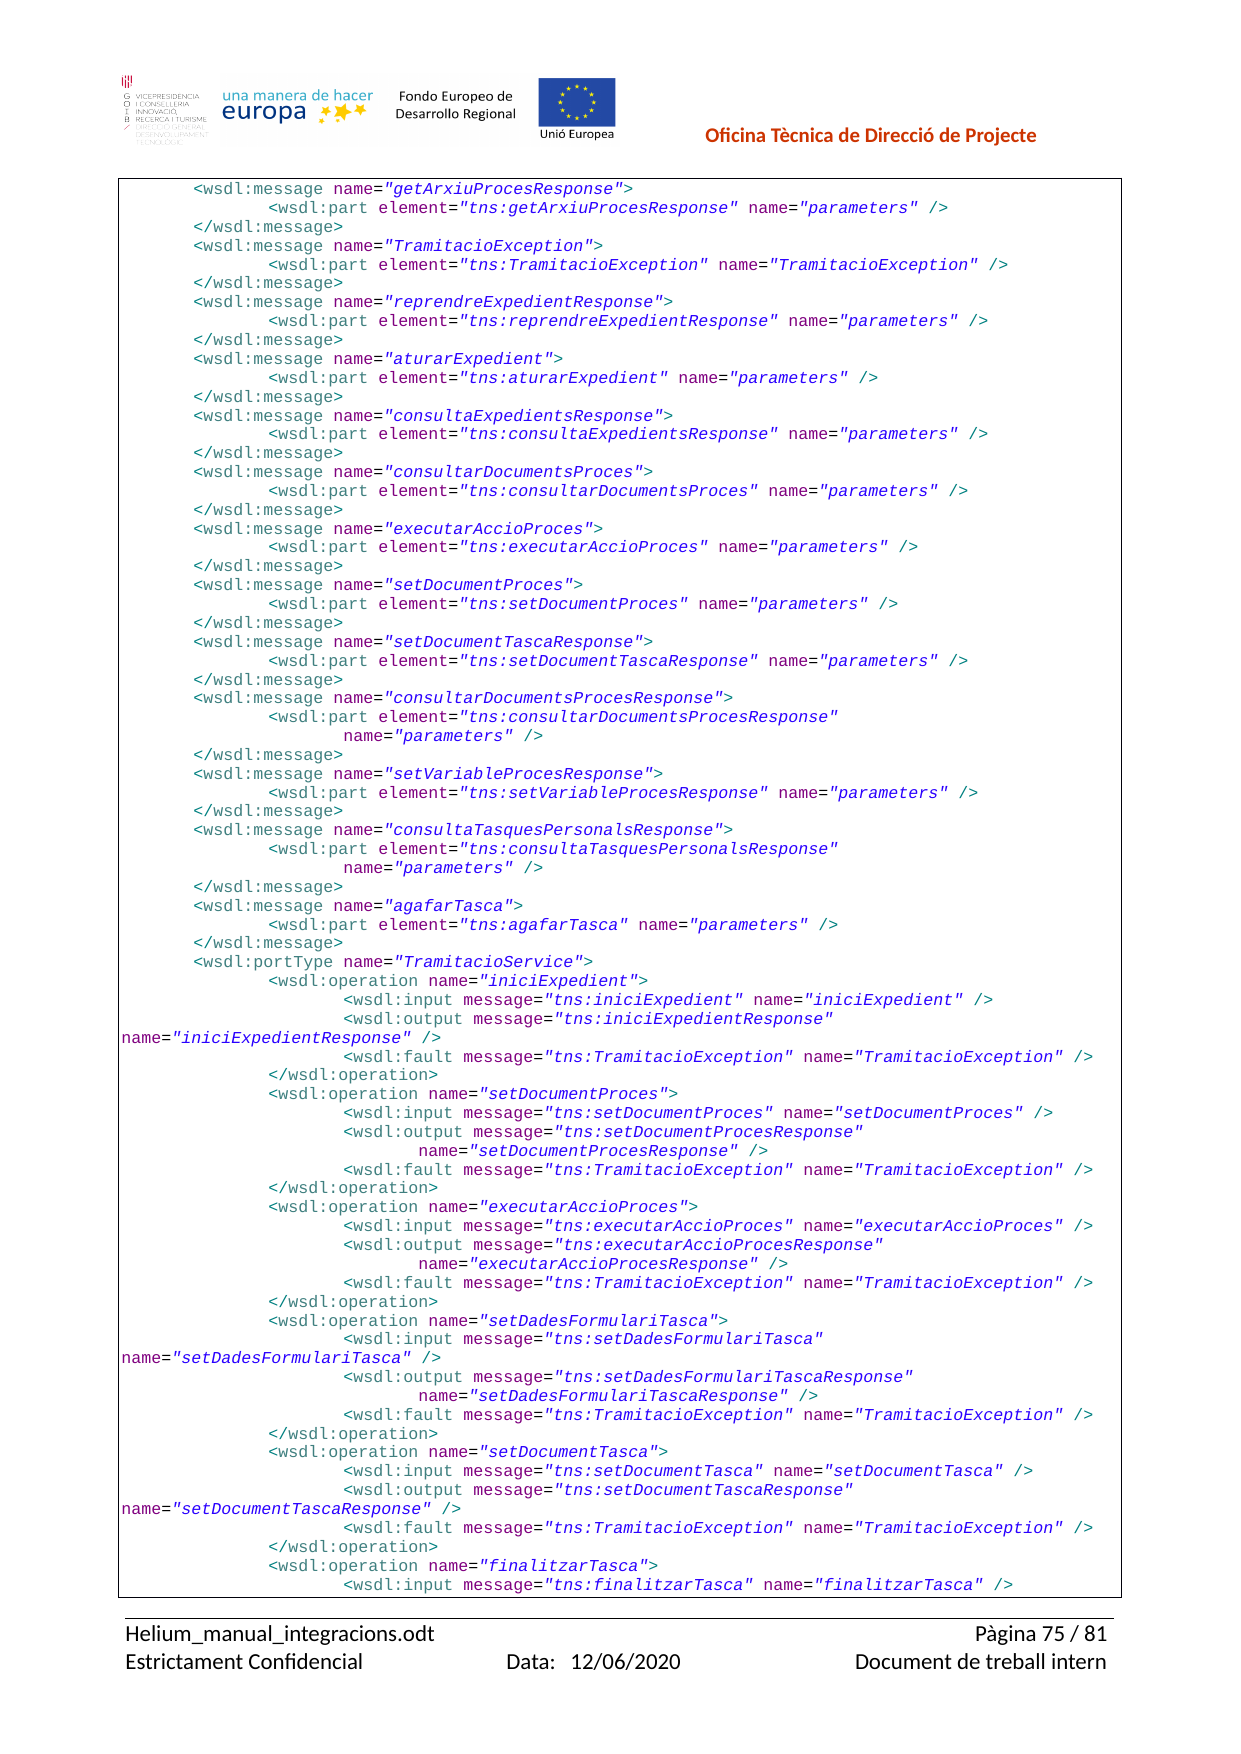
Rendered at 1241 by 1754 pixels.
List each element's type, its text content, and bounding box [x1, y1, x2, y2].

text <wsdl:input message="tns:executarAccioProces" name="executarAccioProces" /> [119, 1215, 1121, 1233]
text <wsdl:input message="tns:setDocumentProces" name="setDocumentProces" /> [119, 1102, 1121, 1120]
text <wsdl:message name="consultarDocumentsProcesResponse"> [119, 687, 1121, 706]
text <wsdl:operation name="setDadesFormulariTasca"> [119, 1309, 1121, 1328]
text <wsdl:part element="tns:setVariableProcesResponse" name="parameters" /> [119, 781, 1121, 800]
text <wsdl:message name="agafarTasca"> [119, 894, 1121, 913]
text <wsdl:message name="consultarDocumentsProces"> [119, 461, 1121, 479]
text <wsdl:fault message="tns:TramitacioException" name="TramitacioException" /> [119, 1403, 1121, 1422]
text <wsdl:part element="tns:reprendreExpedientResponse" name="parameters" /> [119, 310, 1121, 328]
text <wsdl:part element="tns:setDocumentProces" name="parameters" /> [119, 592, 1121, 611]
text <wsdl:part element="tns:getArxiuProcesResponse" name="parameters" /> [119, 197, 1121, 215]
text <wsdl:message name="reprendreExpedientResponse"> [119, 291, 1121, 310]
text </wsdl:operation> [119, 1422, 1121, 1441]
text <wsdl:fault message="tns:TramitacioException" name="TramitacioException" /> [119, 1045, 1121, 1064]
text <wsdl:message name="TramitacioException"> [119, 234, 1121, 253]
text <wsdl:part element="tns:consultaTasquesPersonalsResponse" [119, 838, 1121, 856]
text </wsdl:operation> [119, 1177, 1121, 1196]
text <wsdl:fault message="tns:TramitacioException" name="TramitacioException" /> [119, 1516, 1121, 1535]
text <wsdl:message name="consultaTasquesPersonalsResponse"> [119, 819, 1121, 838]
text name="parameters" /> [119, 856, 1121, 875]
text <wsdl:part element="tns:aturarExpedient" name="parameters" /> [119, 366, 1121, 385]
text <wsdl:part element="tns:consultaExpedientsResponse" name="parameters" /> [119, 423, 1121, 442]
text <wsdl:message name="setDocumentTascaResponse"> [119, 630, 1121, 649]
text </wsdl:message> [119, 272, 1121, 291]
text name="setDocumentProcesResponse" /> [119, 1139, 1121, 1158]
text <wsdl:part element="tns:setDocumentTascaResponse" name="parameters" /> [119, 649, 1121, 668]
text </wsdl:message> [119, 800, 1121, 819]
text <wsdl:fault message="tns:TramitacioException" name="TramitacioException" /> [119, 1158, 1121, 1177]
text </wsdl:operation> [119, 1064, 1121, 1083]
text <wsdl:operation name="setDocumentProces"> [119, 1083, 1121, 1102]
text <wsdl:portType name="TramitacioService"> [119, 951, 1121, 969]
text name="parameters" /> [119, 724, 1121, 743]
text <wsdl:message name="executarAccioProces"> [119, 517, 1121, 536]
text <wsdl:message name="setVariableProcesResponse"> [119, 762, 1121, 781]
text <wsdl:operation name="finalitzarTasca"> [119, 1554, 1121, 1573]
text </wsdl:operation> [119, 1290, 1121, 1309]
text name="setDadesFormulariTascaResponse" /> [119, 1384, 1121, 1403]
text <wsdl:message name="consultaExpedientsResponse"> [119, 404, 1121, 423]
text <wsdl:input message="tns:setDocumentTasca" name="setDocumentTasca" /> [119, 1460, 1121, 1479]
text <wsdl:fault message="tns:TramitacioException" name="TramitacioException" /> [119, 1271, 1121, 1290]
text </wsdl:message> [119, 875, 1121, 894]
text </wsdl:message> [119, 932, 1121, 951]
text </wsdl:message> [119, 498, 1121, 517]
text <wsdl:input message="tns:finalitzarTasca" name="finalitzarTasca" /> [119, 1573, 1121, 1597]
text <wsdl:output message="tns:setDocumentTascaResponse" name="setDocumentTascaResponse" /> [119, 1479, 1121, 1516]
text </wsdl:message> [119, 442, 1121, 461]
text <wsdl:part element="tns:consultarDocumentsProces" name="parameters" /> [119, 479, 1121, 498]
text <wsdl:message name="getArxiuProcesResponse"> [119, 179, 1121, 197]
text </wsdl:operation> [119, 1535, 1121, 1554]
text <wsdl:message name="aturarExpedient"> [119, 347, 1121, 366]
text </wsdl:message> [119, 743, 1121, 762]
picture [219, 73, 621, 147]
text </wsdl:message> [119, 555, 1121, 574]
text </wsdl:message> [119, 385, 1121, 404]
text <wsdl:output message="tns:executarAccioProcesResponse" [119, 1233, 1121, 1252]
text name="executarAccioProcesResponse" /> [119, 1252, 1121, 1271]
text <wsdl:input message="tns:setDadesFormulariTasca" name="setDadesFormulariTasca" /> [119, 1328, 1121, 1366]
text <wsdl:part element="tns:TramitacioException" name="TramitacioException" /> [119, 253, 1121, 272]
picture [118, 73, 213, 147]
text <wsdl:input message="tns:iniciExpedient" name="iniciExpedient" /> [119, 988, 1121, 1007]
text <wsdl:output message="tns:setDocumentProcesResponse" [119, 1120, 1121, 1139]
text <wsdl:message name="setDocumentProces"> [119, 574, 1121, 592]
text <wsdl:operation name="setDocumentTasca"> [119, 1441, 1121, 1460]
text </wsdl:message> [119, 215, 1121, 234]
text </wsdl:message> [119, 611, 1121, 630]
text </wsdl:message> [119, 668, 1121, 687]
text <wsdl:output message="tns:setDadesFormulariTascaResponse" [119, 1366, 1121, 1384]
text </wsdl:message> [119, 328, 1121, 347]
text <wsdl:part element="tns:consultarDocumentsProcesResponse" [119, 706, 1121, 724]
text <wsdl:part element="tns:executarAccioProces" name="parameters" /> [119, 536, 1121, 555]
text <wsdl:operation name="executarAccioProces"> [119, 1196, 1121, 1215]
text <wsdl:operation name="iniciExpedient"> [119, 969, 1121, 988]
text <wsdl:part element="tns:agafarTasca" name="parameters" /> [119, 913, 1121, 932]
text <wsdl:output message="tns:iniciExpedientResponse" name="iniciExpedientResponse" /> [119, 1007, 1121, 1045]
